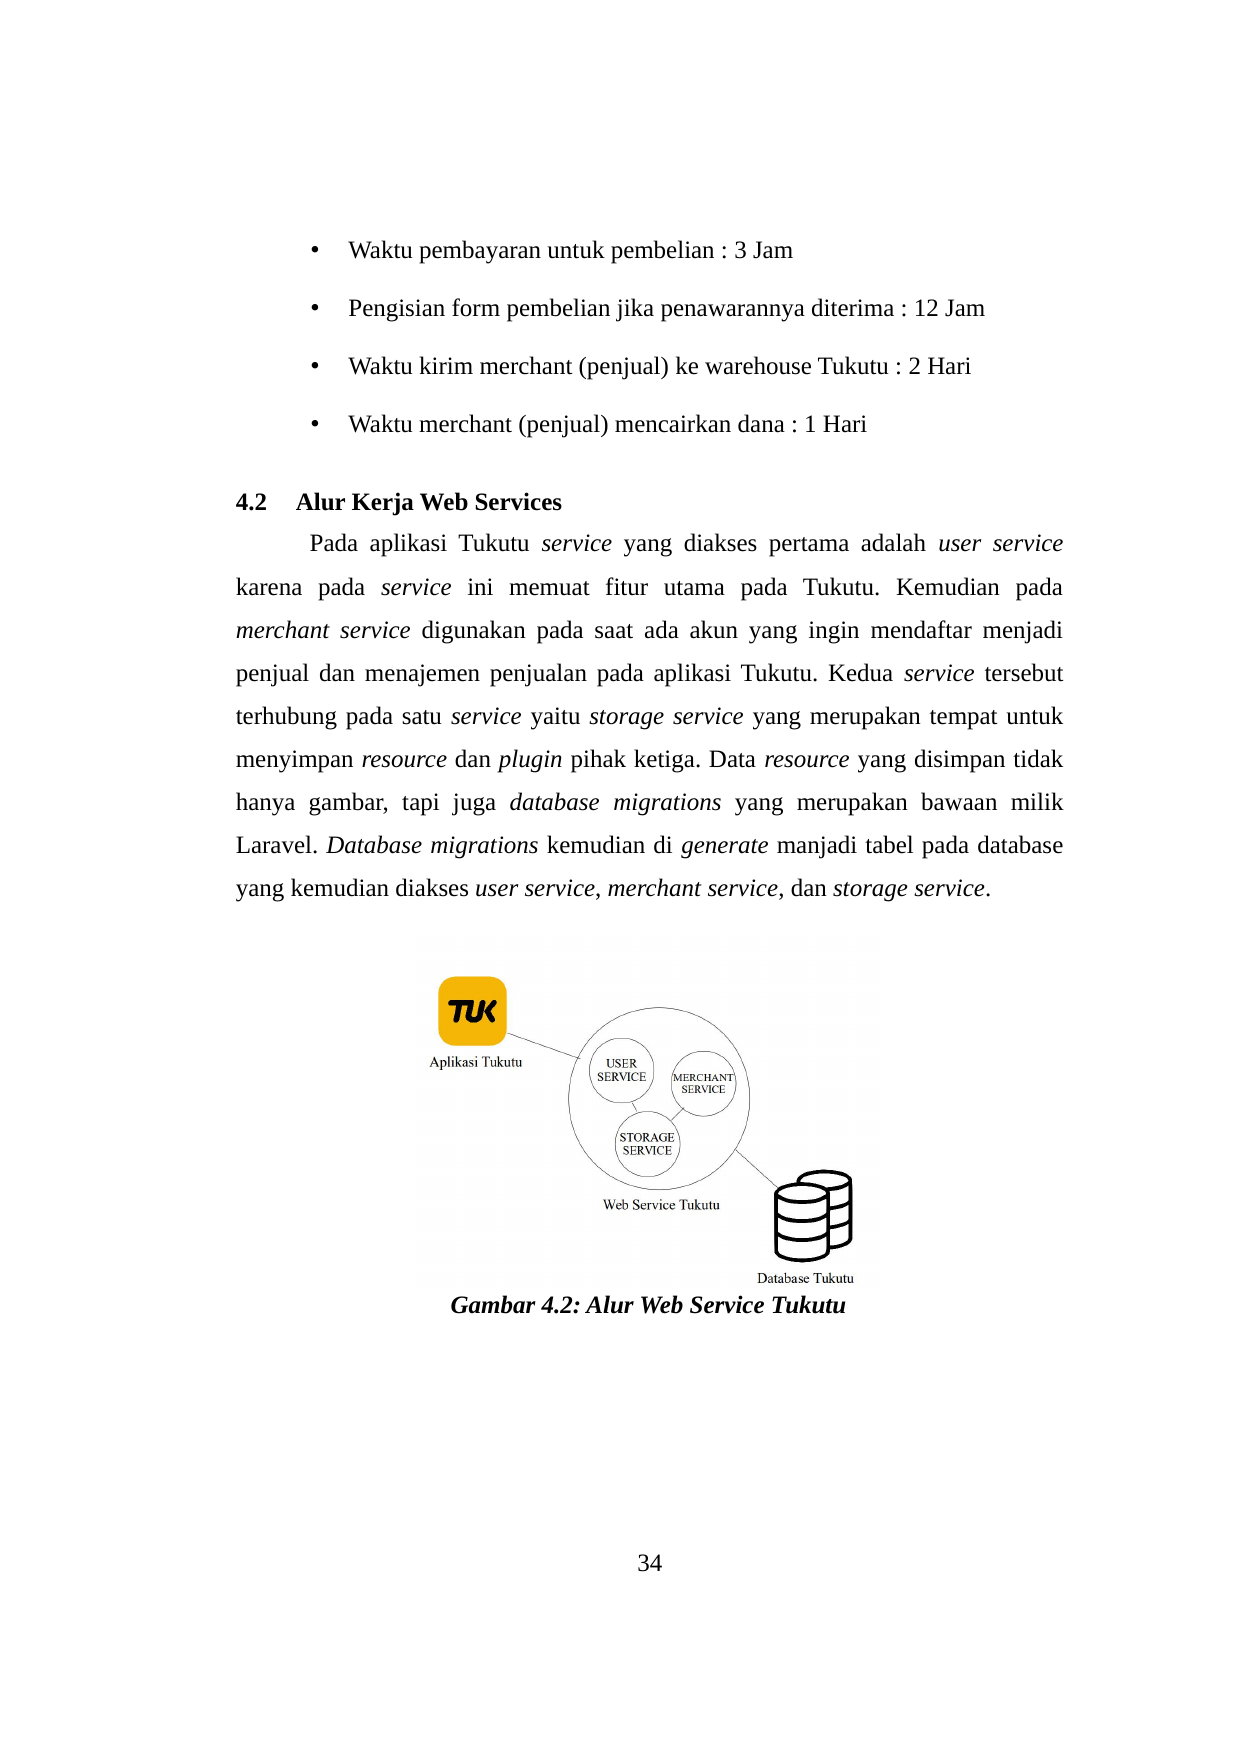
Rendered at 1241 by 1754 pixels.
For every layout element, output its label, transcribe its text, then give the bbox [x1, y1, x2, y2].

picture [412, 934, 887, 1291]
text Gambar 4.2: Alur Web Service Tukutu [412, 1291, 887, 1319]
list Pengisian form pembelian jika penawarannya diterima : 12 Jam [311, 293, 1063, 322]
list Waktu pembayaran untuk pembelian : 3 Jam [311, 236, 1063, 264]
list Waktu merchant (penjual) mencairkan dana : 1 Hari [311, 409, 1063, 437]
list Waktu kirim merchant (penjual) ke warehouse Tukutu : 2 Hari [311, 351, 1063, 380]
subtitle Alur Kerja Web Services [236, 487, 1063, 516]
text Pada aplikasi Tukutu service yang diakses pertama adalah user service karena pada service ini memuat fitur utama pada Tukutu. Kemudian pada merchant service digunakan pada saat ada akun yang ingin mendaftar menjadi penjual dan menajemen penjualan pada aplikasi Tukutu. Kedua service tersebut terhubung pada satu service yaitu storage service yang merupakan tempat untuk menyimpan resource dan plugin pihak ketiga. Data resource yang disimpan tidak hanya gambar, tapi juga database migrations yang merupakan bawaan milik Laravel. Database migrations kemudian di generate manjadi tabel pada database yang kemudian diakses user service, merchant service, dan storage service. [236, 528, 1063, 902]
